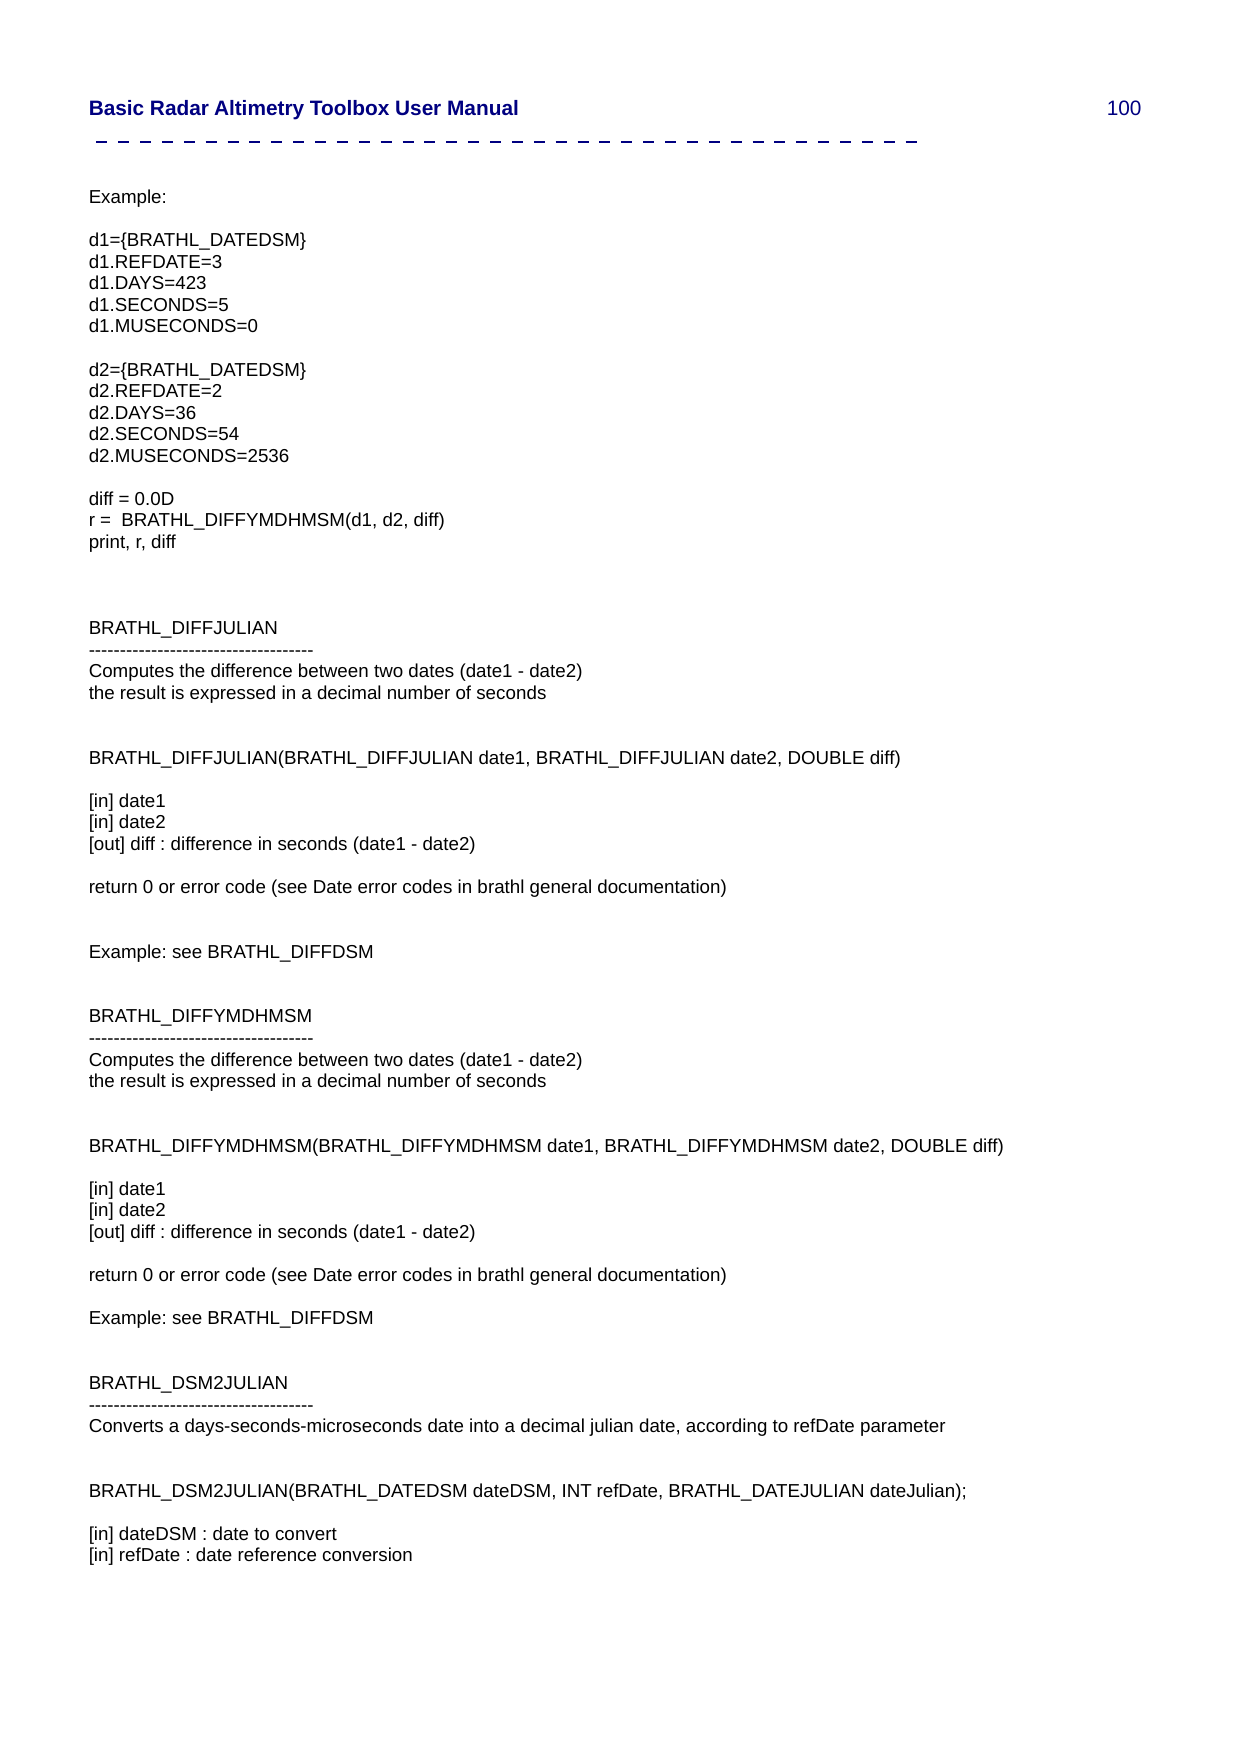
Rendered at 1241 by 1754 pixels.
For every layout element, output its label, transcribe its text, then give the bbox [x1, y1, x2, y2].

text Example: see BRATHL_DIFFDSM [88, 941, 1152, 962]
text [in] date1 [88, 789, 1152, 811]
text BRATHL_DSM2JULIAN [88, 1372, 1152, 1393]
text [in] dateDSM : date to convert [88, 1523, 1152, 1544]
text BRATHL_DIFFJULIAN [88, 617, 1152, 639]
text ------------------------------------ [88, 1393, 1152, 1415]
text ------------------------------------ [88, 639, 1152, 660]
text [in] refDate : date reference conversion [88, 1544, 1152, 1566]
text d1.DAYS=423 [88, 272, 1152, 294]
text d1={BRATHL_DATEDSM} [88, 229, 1152, 251]
text [out] diff : difference in seconds (date1 - date2) [88, 1221, 1152, 1242]
text d2.MUSECONDS=2536 [88, 444, 1152, 466]
text return 0 or error code (see Date error codes in brathl general documentation) [88, 876, 1152, 897]
text Computes the difference between two dates (date1 - date2) [88, 660, 1152, 682]
text diff = 0.0D [88, 488, 1152, 509]
text Computes the difference between two dates (date1 - date2) [88, 1048, 1152, 1070]
text print, r, diff [88, 531, 1152, 552]
text [out] diff : difference in seconds (date1 - date2) [88, 833, 1152, 854]
text [in] date1 [88, 1178, 1152, 1199]
text d1.SECONDS=5 [88, 294, 1152, 315]
text BRATHL_DIFFJULIAN(BRATHL_DIFFJULIAN date1, BRATHL_DIFFJULIAN date2, DOUBLE diff) [88, 746, 1152, 768]
text Example: see BRATHL_DIFFDSM [88, 1307, 1152, 1329]
text d1.REFDATE=3 [88, 251, 1152, 272]
text [in] date2 [88, 1199, 1152, 1221]
text d2.DAYS=36 [88, 401, 1152, 423]
text Converts a days-seconds-microseconds date into a decimal julian date, according to refDate parameter [88, 1415, 1152, 1436]
text the result is expressed in a decimal number of seconds [88, 682, 1152, 703]
text BRATHL_DSM2JULIAN(BRATHL_DATEDSM dateDSM, INT refDate, BRATHL_DATEJULIAN dateJulian); [88, 1479, 1152, 1501]
text d1.MUSECONDS=0 [88, 315, 1152, 337]
text ------------------------------------ [88, 1027, 1152, 1048]
text the result is expressed in a decimal number of seconds [88, 1070, 1152, 1091]
text d2.REFDATE=2 [88, 380, 1152, 401]
text BRATHL_DIFFYMDHMSM [88, 1005, 1152, 1027]
text d2.SECONDS=54 [88, 423, 1152, 444]
text d2={BRATHL_DATEDSM} [88, 358, 1152, 380]
text BRATHL_DIFFYMDHMSM(BRATHL_DIFFYMDHMSM date1, BRATHL_DIFFYMDHMSM date2, DOUBLE diff) [88, 1134, 1152, 1156]
text return 0 or error code (see Date error codes in brathl general documentation) [88, 1264, 1152, 1286]
text Example: [88, 186, 1152, 207]
text r = BRATHL_DIFFYMDHMSM(d1, d2, diff) [88, 509, 1152, 531]
text [in] date2 [88, 811, 1152, 833]
